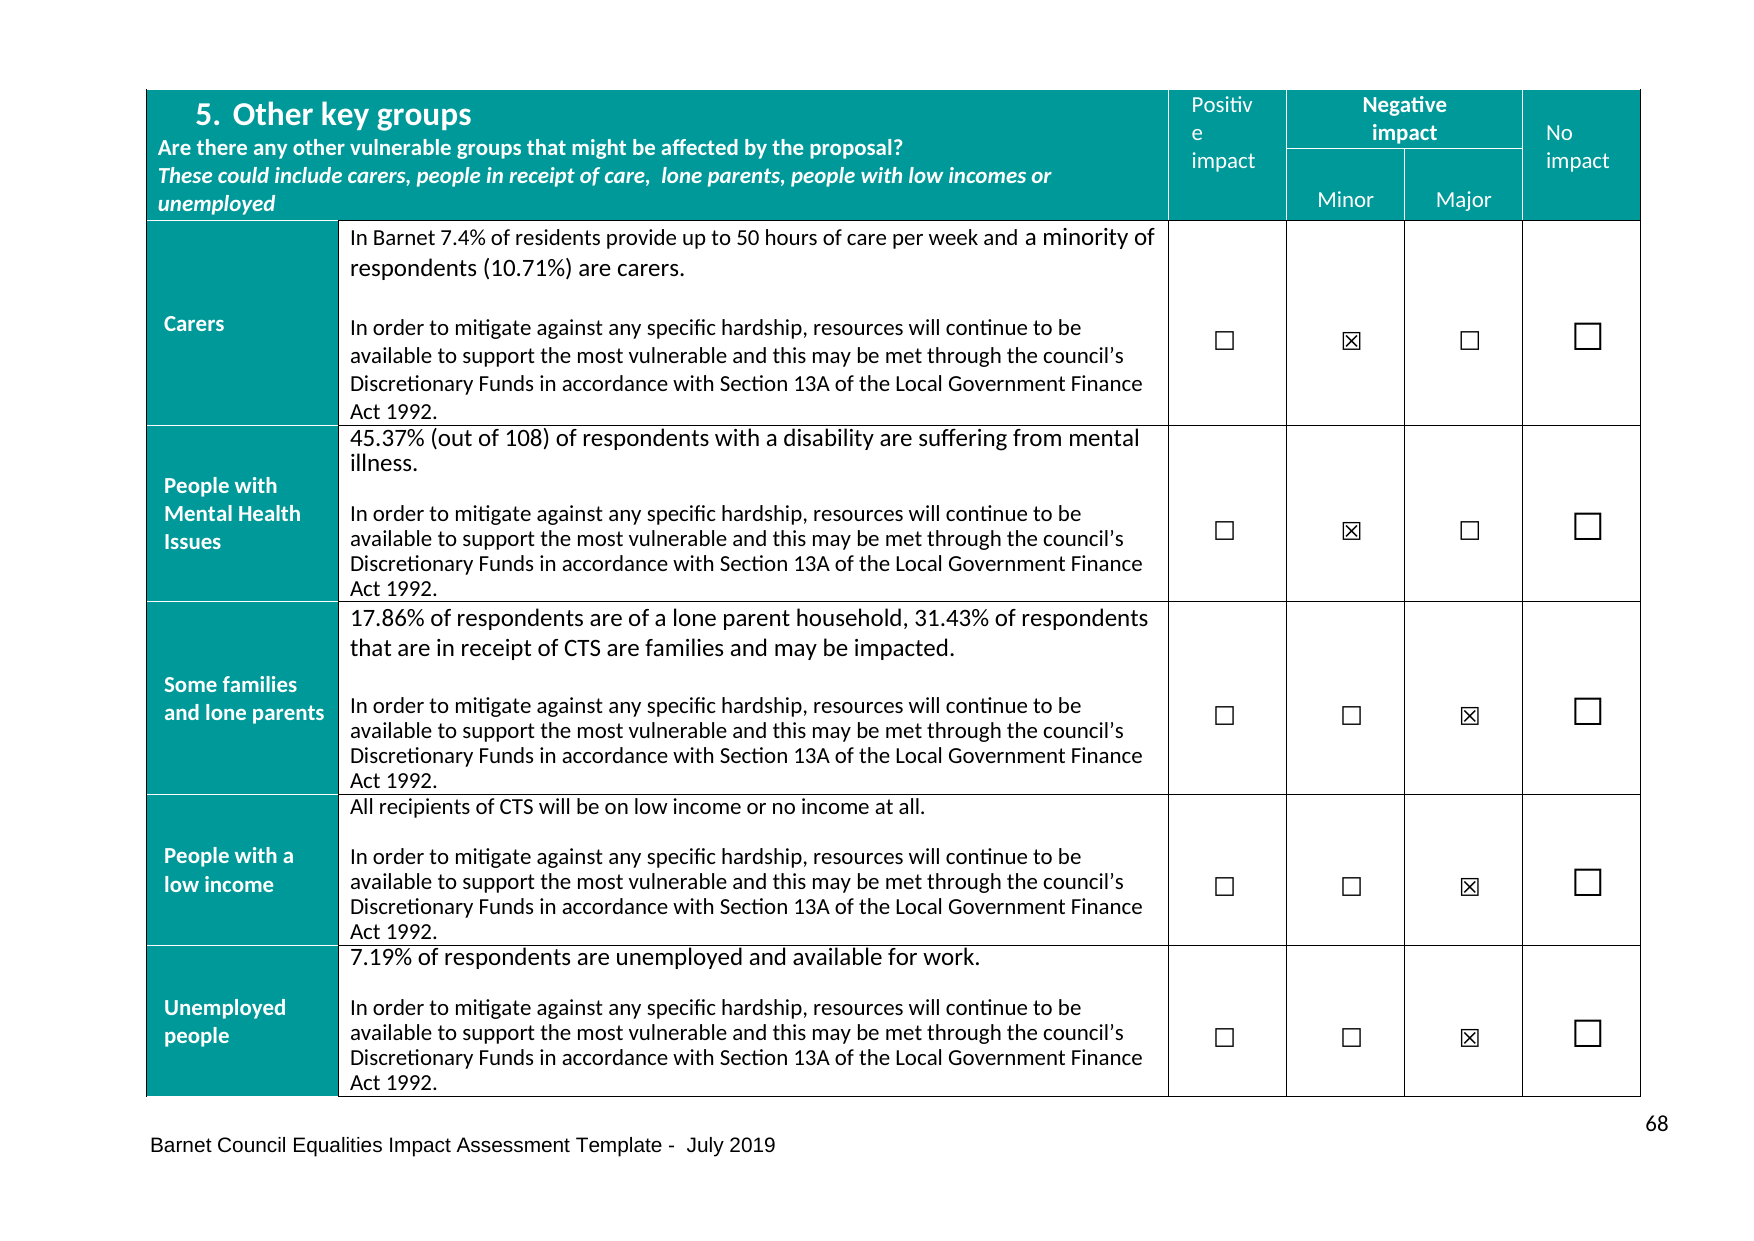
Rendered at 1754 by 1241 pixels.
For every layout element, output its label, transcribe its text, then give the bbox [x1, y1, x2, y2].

table_cell ☐ [1523, 426, 1640, 601]
table_cell ☒ [1287, 221, 1404, 425]
table_cell People with Mental Health Issues [147, 426, 338, 601]
table_cell ☐ [1287, 795, 1404, 945]
table_cell ☒ [1405, 795, 1522, 945]
table_cell ☐ [1287, 602, 1404, 794]
table_cell Major [1405, 149, 1522, 220]
table_cell 7.19% of respondents are unemployed and available for work. In order to mitigate against any specific hardship, resources will continue to be available to support the most vulnerable and this may be met through the council’s Discretionary Funds in accordance with Section 13A of the Local Government Finance Act 1992. [339, 946, 1168, 1096]
table_cell ☐ [1405, 221, 1522, 425]
table_cell ☐ [1169, 426, 1286, 601]
table_cell ☐ [1169, 946, 1286, 1096]
table_cell ☒ [1287, 426, 1404, 601]
table_cell ☐ [1523, 602, 1640, 794]
table_header No impact [1523, 90, 1640, 220]
table_header Other key groups Are there any other vulnerable groups that might be affected by the proposal? These could include carers, people in receipt of care, lone parents, people with low incomes or unemployed [147, 90, 1168, 220]
table_header Positive impact [1169, 90, 1286, 220]
table_cell Some families and lone parents [147, 602, 338, 794]
table_cell ☒ [1405, 946, 1522, 1096]
table_cell Minor [1287, 149, 1404, 220]
table_cell In Barnet 7.4% of residents provide up to 50 hours of care per week and a minority of respondents (10.71%) are carers. In order to mitigate against any specific hardship, resources will continue to be available to support the most vulnerable and this may be met through the council’s Discretionary Funds in accordance with Section 13A of the Local Government Finance Act 1992. [339, 221, 1168, 425]
table_cell ☐ [1287, 946, 1404, 1096]
table_cell ☐ [1169, 795, 1286, 945]
table_cell Carers [147, 221, 338, 425]
table_cell People with a low income [147, 795, 338, 945]
table_cell ☐ [1523, 221, 1640, 425]
table_cell ☐ [1405, 426, 1522, 601]
table_cell ☐ [1169, 221, 1286, 425]
table_cell 17.86% of respondents are of a lone parent household, 31.43% of respondents that are in receipt of CTS are families and may be impacted. In order to mitigate against any specific hardship, resources will continue to be available to support the most vulnerable and this may be met through the council’s Discretionary Funds in accordance with Section 13A of the Local Government Finance Act 1992. [339, 602, 1168, 794]
table_cell ☐ [1169, 602, 1286, 794]
table_cell All recipients of CTS will be on low income or no income at all. In order to mitigate against any specific hardship, resources will continue to be available to support the most vulnerable and this may be met through the council’s Discretionary Funds in accordance with Section 13A of the Local Government Finance Act 1992. [339, 795, 1168, 945]
table_cell ☐ [1523, 946, 1640, 1096]
table_cell ☐ [1523, 795, 1640, 945]
table_header Negative impact [1287, 90, 1522, 148]
table_cell Unemployed people [147, 946, 338, 1096]
table_cell ☒ [1405, 602, 1522, 794]
table_cell 45.37% (out of 108) of respondents with a disability are suffering from mental illness. In order to mitigate against any specific hardship, resources will continue to be available to support the most vulnerable and this may be met through the council’s Discretionary Funds in accordance with Section 13A of the Local Government Finance Act 1992. [339, 426, 1168, 601]
